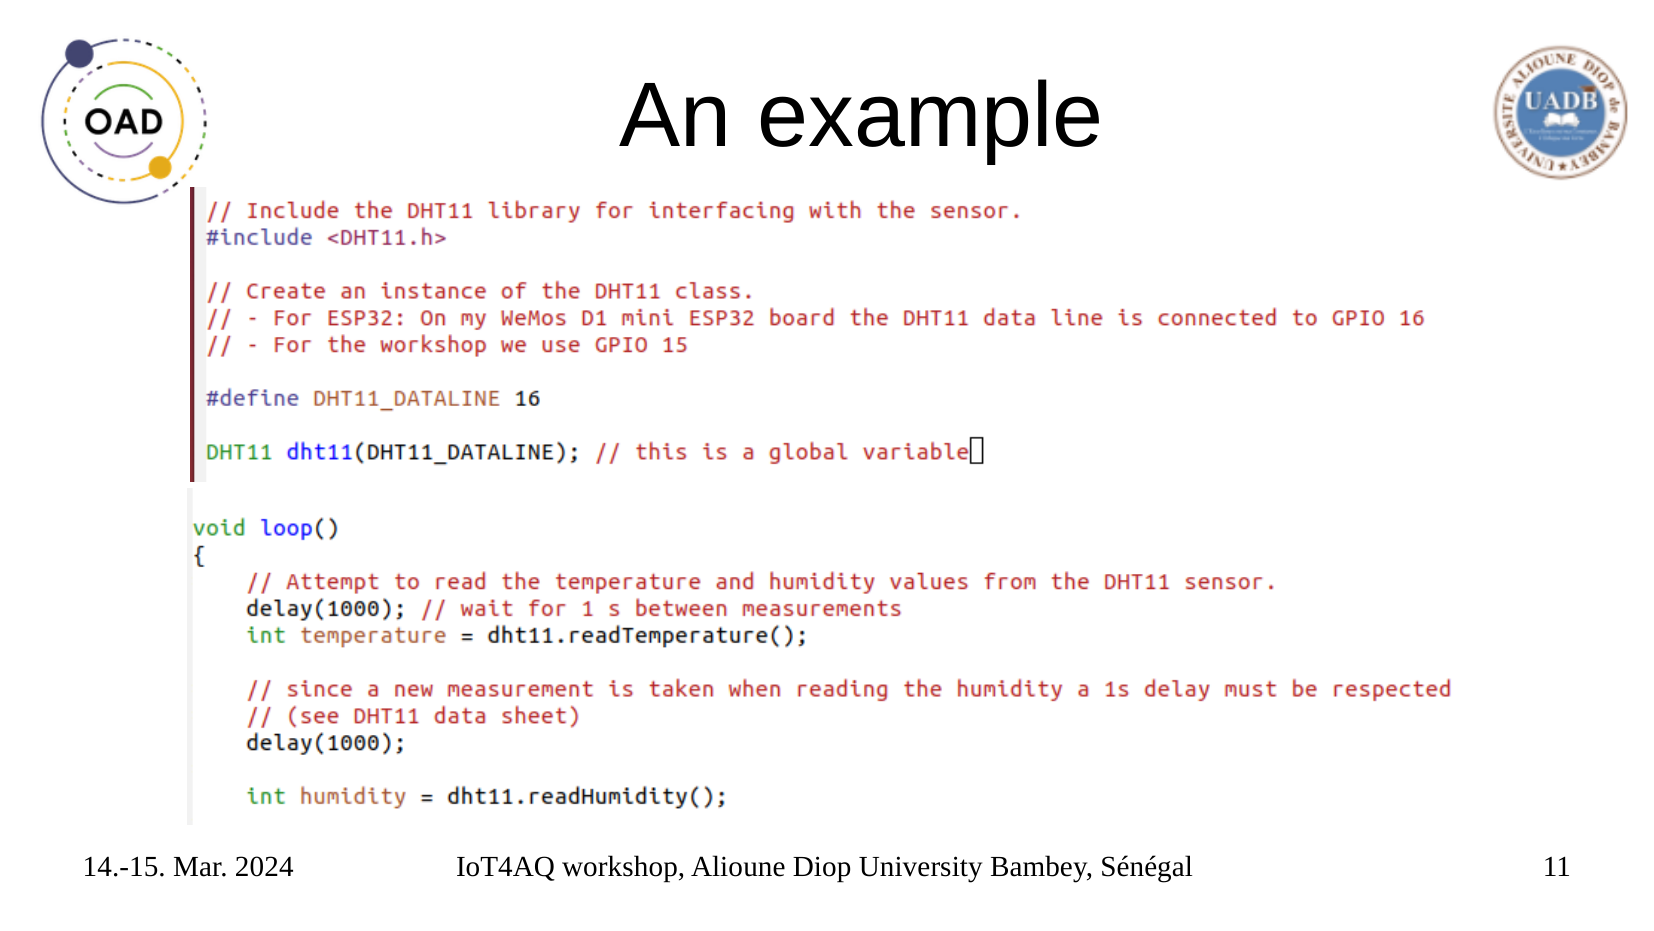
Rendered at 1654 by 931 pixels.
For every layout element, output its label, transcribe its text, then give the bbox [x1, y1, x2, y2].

picture [0, 24, 1463, 483]
picture [1482, 37, 1641, 188]
title An example [278, 37, 1446, 187]
picture [187, 488, 1463, 826]
